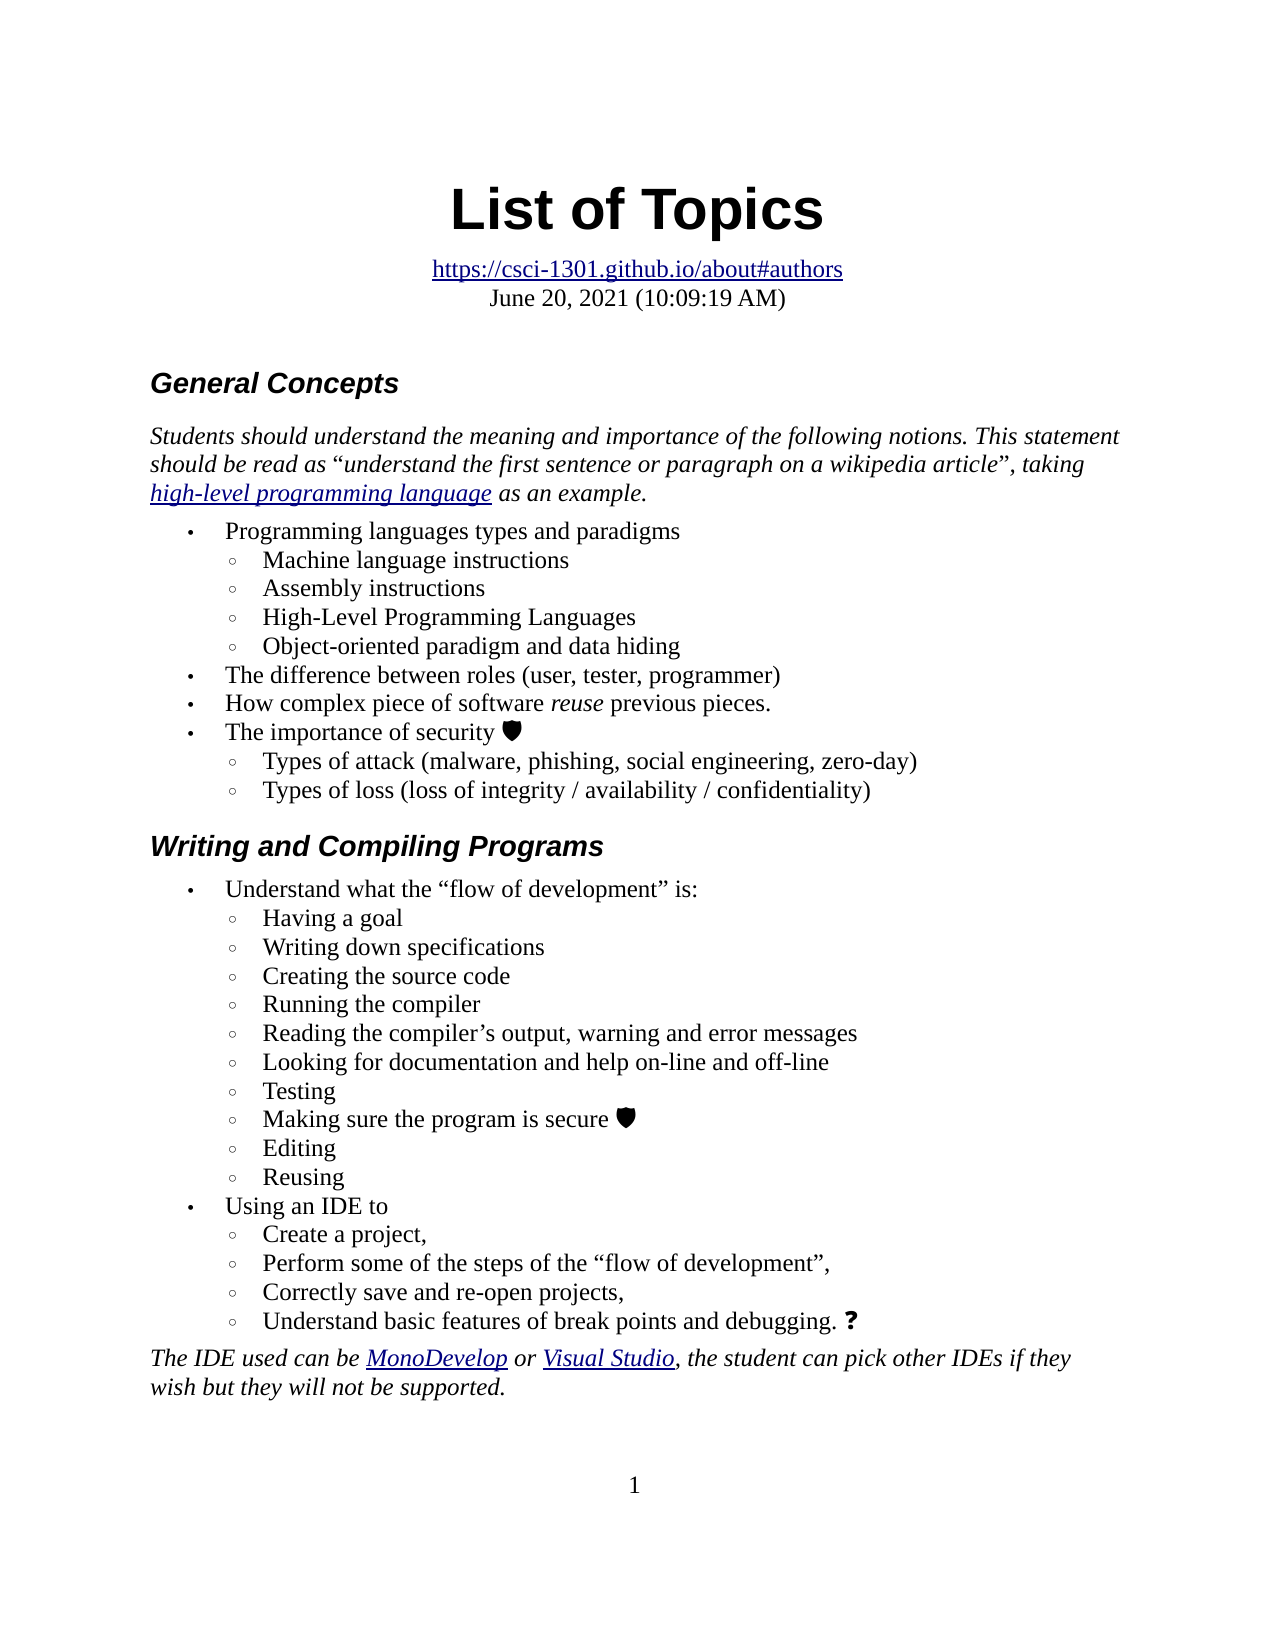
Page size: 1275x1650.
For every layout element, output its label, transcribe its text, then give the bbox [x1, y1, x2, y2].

list The importance of security 🛡️ [187, 717, 1125, 746]
list Using an IDE to [187, 1191, 1125, 1219]
list Writing down specifications [225, 932, 1125, 961]
list The difference between roles (user, tester, programmer) [187, 660, 1125, 688]
list Reading the compiler’s output, warning and error messages [225, 1018, 1125, 1047]
list High-Level Programming Languages [225, 602, 1125, 631]
list Creating the source code [225, 961, 1125, 989]
list Reusing [225, 1162, 1125, 1191]
list Understand basic features of break points and debugging. ❓ [225, 1306, 1125, 1334]
list Types of loss (loss of integrity / availability / confidentiality) [225, 775, 1125, 803]
list Programming languages types and paradigms [187, 516, 1125, 545]
text The IDE used can be MonoDevelop or Visual Studio, the student can pick other IDEs if they wish but they will not be supported. [150, 1343, 1125, 1401]
list Looking for documentation and help on-line and off-line [225, 1047, 1125, 1076]
list Having a goal [225, 903, 1125, 932]
list Understand what the “flow of development” is: [187, 874, 1125, 903]
list Perform some of the steps of the “flow of development”, [225, 1248, 1125, 1277]
list How complex piece of software reuse previous pieces. [187, 688, 1125, 717]
list Editing [225, 1133, 1125, 1162]
list Running the compiler [225, 989, 1125, 1018]
text Students should understand the meaning and importance of the following notions. This statement should be read as “understand the first sentence or paragraph on a wikipedia article”, taking high-level programming language as an example. [150, 421, 1125, 507]
text https://csci-1301.github.io/about#authors [150, 254, 1125, 283]
subtitle General Concepts [150, 366, 1125, 399]
list Making sure the program is secure 🛡️ [225, 1104, 1125, 1133]
list Testing [225, 1076, 1125, 1104]
list Machine language instructions [225, 545, 1125, 573]
list Create a project, [225, 1219, 1125, 1248]
list Assembly instructions [225, 573, 1125, 602]
list Object-oriented paradigm and data hiding [225, 631, 1125, 660]
list Types of attack (malware, phishing, social engineering, zero-day) [225, 746, 1125, 775]
text June 20, 2021 (10:09:19 AM) [150, 283, 1125, 312]
list Correctly save and re-open projects, [225, 1277, 1125, 1306]
subtitle Writing and Compiling Programs [150, 828, 1125, 862]
title List of Topics [150, 175, 1125, 242]
